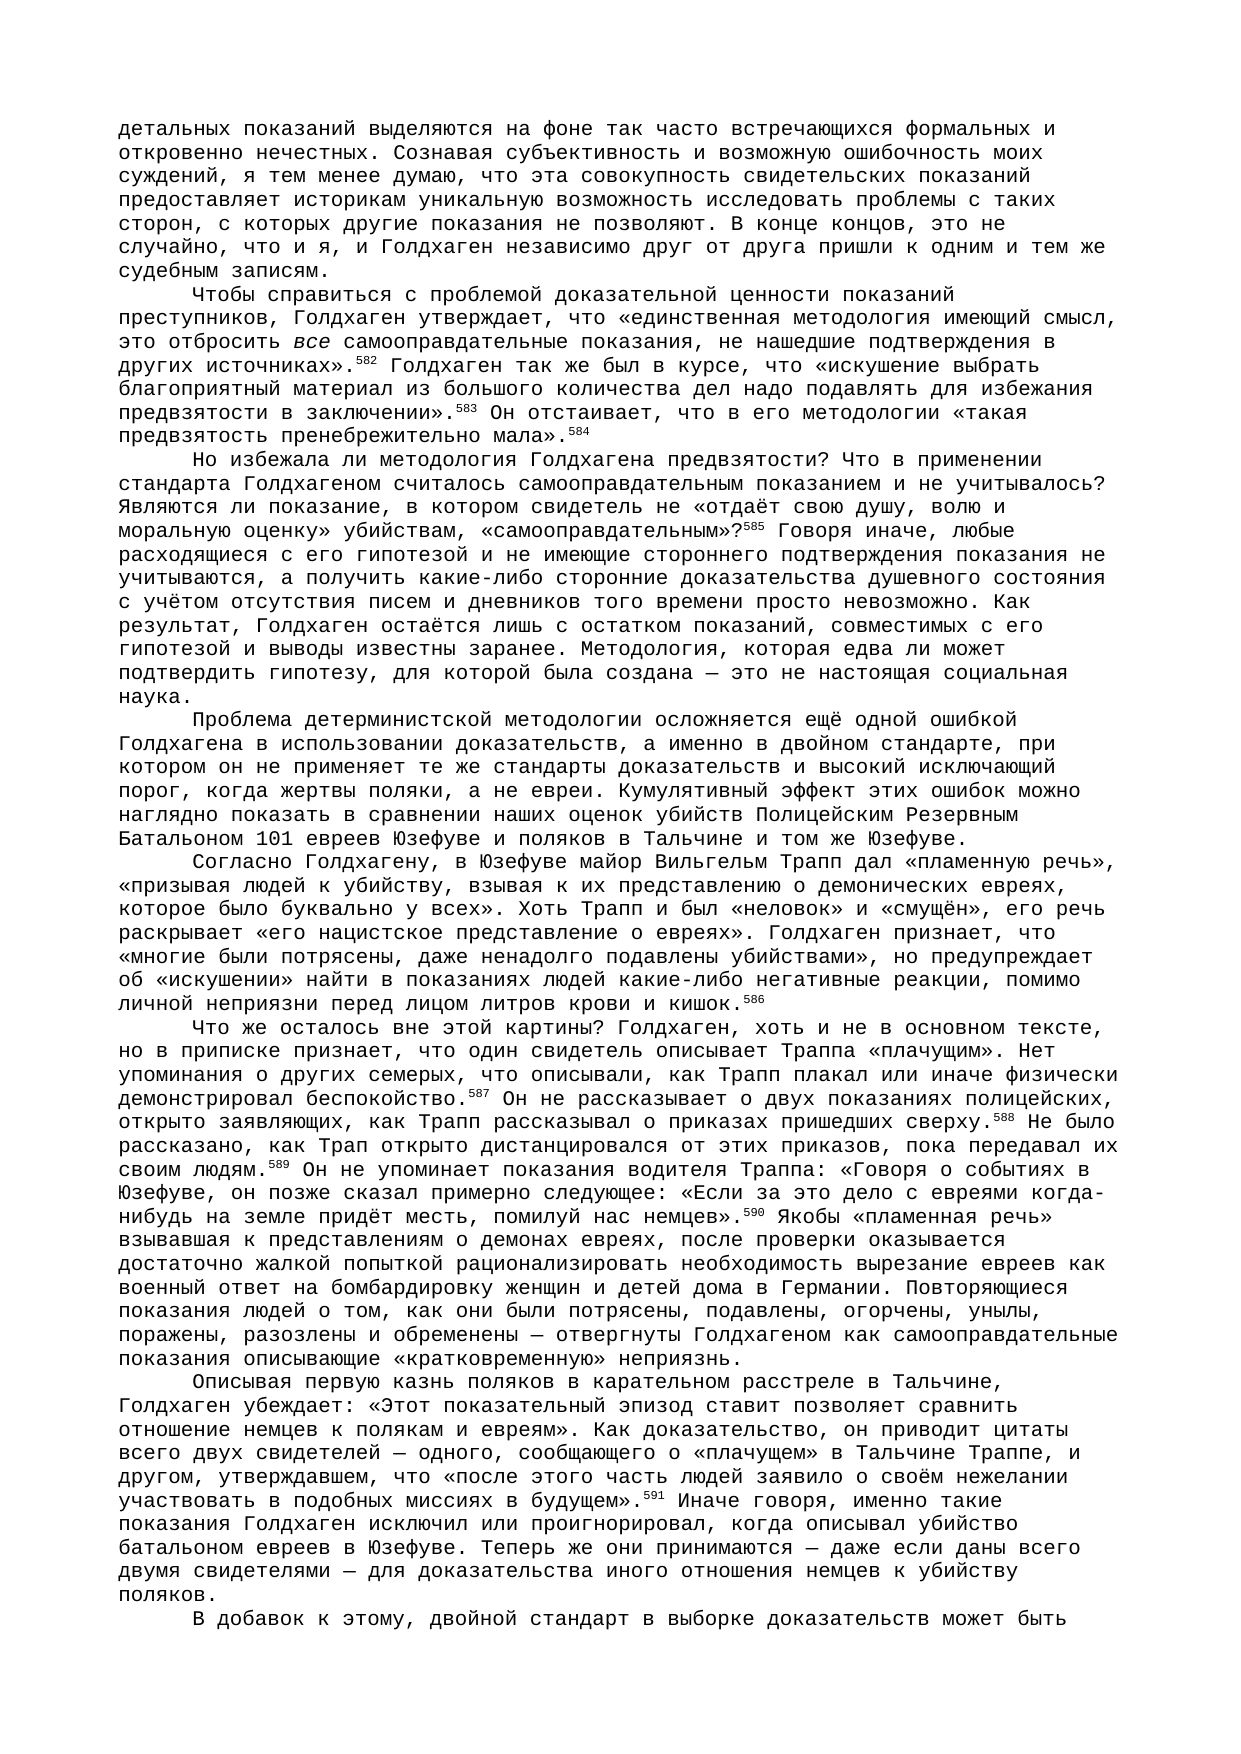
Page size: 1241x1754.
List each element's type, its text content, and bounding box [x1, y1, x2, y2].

text детальных показаний выделяются на фоне так часто встречающихся формальных и откровенно нечестных. Сознавая субъективность и возможную ошибочность моих суждений, я тем менее думаю, что эта совокупность свидетельских показаний предоставляет историкам уникальную возможность исследовать проблемы с таких сторон, с которых другие показания не позволяют. В конце концов, это не случайно, что и я, и Голдхаген независимо друг от друга пришли к одним и тем же судебным записям. [118, 118, 1122, 284]
text Согласно Голдхагену, в Юзефуве майор Вильгельм Трапп дал «пламенную речь», «призывая людей к убийству, взывая к их представлению о демонических евреях, которое было буквально у всех». Хоть Трапп и был «неловок» и «смущён», его речь раскрывает «его нацистское представление о евреях». Голдхаген признает, что «многие были потрясены, даже ненадолго подавлены убийствами», но предупреждает об «искушении» найти в показаниях людей какие-либо негативные реакции, помимо личной неприязни перед лицом литров крови и кишок. [118, 851, 1122, 1017]
text Чтобы справиться с проблемой доказательной ценности показаний преступников, Голдхаген утверждает, что «единственная методология имеющий смысл, это отбросить все самооправдательные показания, не нашедшие подтверждения в других источниках». Голдхаген так же был в курсе, что «искушение выбрать благоприятный материал из большого количества дел надо подавлять для избежания предвзятости в заключении». Он отстаивает, что в его методологии «такая предвзятость пренебрежительно мала». [118, 284, 1122, 449]
text В добавок к этому, двойной стандарт в выборке доказательств может быть [118, 1608, 1122, 1631]
text Но избежала ли методология Голдхагена предвзятости? Что в применении стандарта Голдхагеном считалось самооправдательным показанием и не учитывалось? Являются ли показание, в котором свидетель не «отдаёт свою душу, волю и моральную оценку» убийствам, «самооправдательным»? Говоря иначе, любые расходящиеся с его гипотезой и не имеющие стороннего подтверждения показания не учитываются, а получить какие-либо сторонние доказательства душевного состояния с учётом отсутствия писем и дневников того времени просто невозможно. Как результат, Голдхаген остаётся лишь с остатком показаний, совместимых с его гипотезой и выводы известны заранее. Методология, которая едва ли может подтвердить гипотезу, для которой была создана — это не настоящая социальная наука. [118, 449, 1122, 709]
text Проблема детерминистской методологии осложняется ещё одной ошибкой Голдхагена в использовании доказательств, а именно в двойном стандарте, при котором он не применяет те же стандарты доказательств и высокий исключающий порог, когда жертвы поляки, а не евреи. Кумулятивный эффект этих ошибок можно наглядно показать в сравнении наших оценок убийств Полицейским Резервным Батальоном 101 евреев Юзефуве и поляков в Тальчине и том же Юзефуве. [118, 709, 1122, 851]
text Описывая первую казнь поляков в карательном расстреле в Тальчине, Голдхаген убеждает: «Этот показательный эпизод ставит позволяет сравнить отношение немцев к полякам и евреям». Как доказательство, он приводит цитаты всего двух свидетелей — одного, сообщающего о «плачущем» в Тальчине Траппе, и другом, утверждавшем, что «после этого часть людей заявило о своём нежелании участвовать в подобных миссиях в будущем». Иначе говоря, именно такие показания Голдхаген исключил или проигнорировал, когда описывал убийство батальоном евреев в Юзефуве. Теперь же они принимаются — даже если даны всего двумя свидетелями — для доказательства иного отношения немцев к убийству поляков. [118, 1371, 1122, 1608]
text Что же осталось вне этой картины? Голдхаген, хоть и не в основном тексте, но в приписке признает, что один свидетель описывает Траппа «плачущим». Нет упоминания о других семерых, что описывали, как Трапп плакал или иначе физически демонстрировал беспокойство. Он не рассказывает о двух показаниях полицейских, открыто заявляющих, как Трапп рассказывал о приказах пришедших сверху. Не было рассказано, как Трап открыто дистанцировался от этих приказов, пока передавал их своим людям. Он не упоминает показания водителя Траппа: «Говоря о событиях в Юзефуве, он позже сказал примерно следующее: «Если за это дело с евреями когда-нибудь на земле придёт месть, помилуй нас немцев». Якобы «пламенная речь» взывавшая к представлениям о демонах евреях, после проверки оказывается достаточно жалкой попыткой рационализировать необходимость вырезание евреев как военный ответ на бомбардировку женщин и детей дома в Германии. Повторяющиеся показания людей о том, как они были потрясены, подавлены, огорчены, унылы, поражены, разозлены и обременены — отвергнуты Голдхагеном как самооправдательные показания описывающие «кратковременную» неприязнь. [118, 1017, 1122, 1371]
